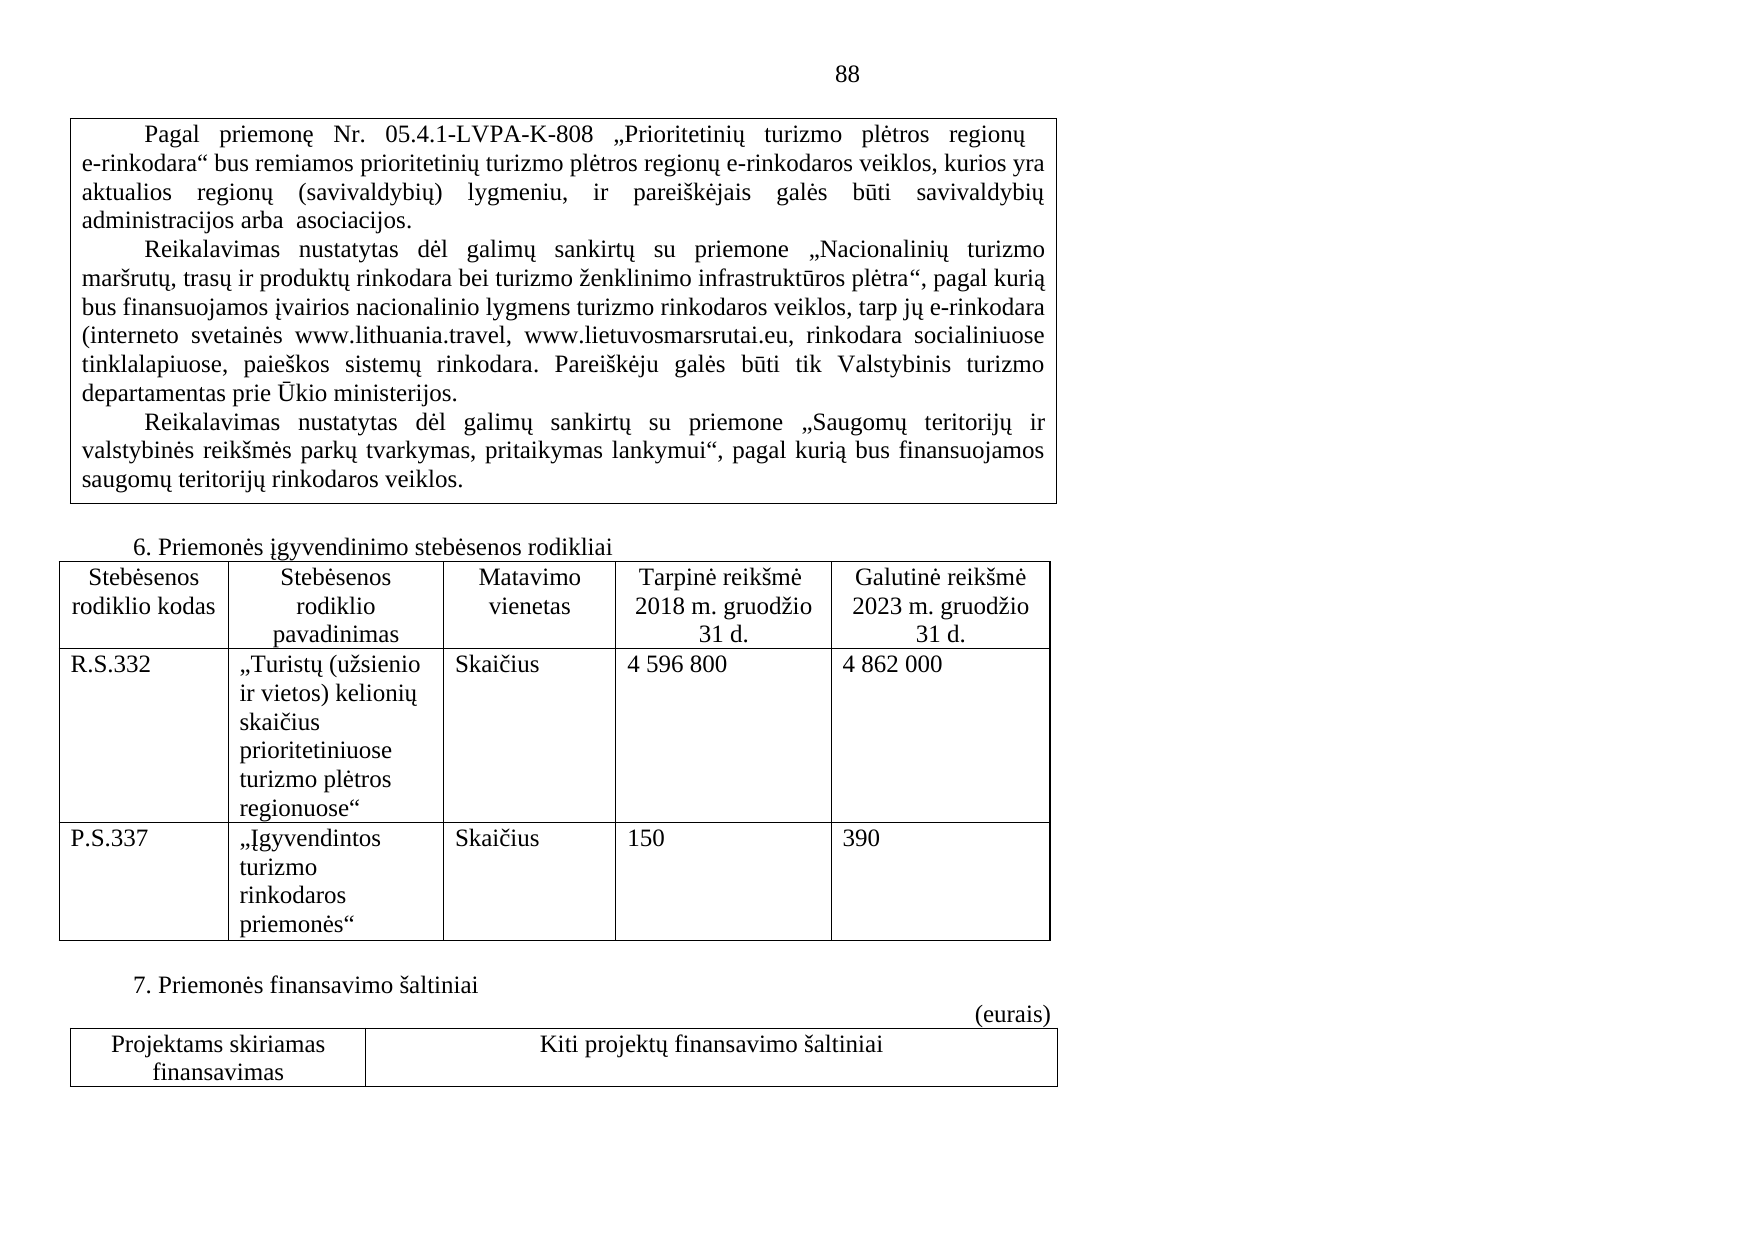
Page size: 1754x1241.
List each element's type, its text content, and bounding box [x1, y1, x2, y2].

text 7. Priemonės finansavimo šaltiniai [133, 970, 1636, 999]
table_header Stebėsenos rodiklio kodas [60, 562, 228, 648]
table_cell Skaičius [444, 823, 615, 940]
text 6. Priemonės įgyvendinimo stebėsenos rodikliai [59, 532, 1636, 561]
table_header Kiti projektų finansavimo šaltiniai [366, 1029, 1057, 1086]
table_cell 4 862 000 [832, 649, 1049, 822]
table_cell 390 [832, 823, 1049, 940]
table_cell 4 596 800 [616, 649, 831, 822]
table_cell 150 [616, 823, 831, 940]
text (eurais) [59, 999, 1636, 1028]
table_header Projektams skiriamas finansavimas [71, 1029, 365, 1086]
table_header Stebėsenos rodiklio pavadinimas [229, 562, 443, 648]
table_header Matavimo vienetas [444, 562, 615, 648]
table_cell „Turistų (užsienio ir vietos) kelionių skaičius prioritetiniuose turizmo plėtros regionuose“ [229, 649, 443, 822]
table_cell „Įgyvendintos turizmo rinkodaros priemonės“ [229, 823, 443, 940]
table_header Pagal priemonę Nr. 05.4.1-LVPA-K-808 „Prioritetinių turizmo plėtros regionų e-rinkodara“ bus remiamos prioritetinių turizmo plėtros regionų e-rinkodaros veiklos, kurios yra aktualios regionų (savivaldybių) lygmeniu, ir pareiškėjais galės būti savivaldybių administracijos arba asociacijos. Reikalavimas nustatytas dėl galimų sankirtų su priemone „Nacionalinių turizmo maršrutų, trasų ir produktų rinkodara bei turizmo ženklinimo infrastruktūros plėtra“, pagal kurią bus finansuojamos įvairios nacionalinio lygmens turizmo rinkodaros veiklos, tarp jų e-rinkodara (interneto svetainės www.lithuania.travel, www.lietuvosmarsrutai.eu, rinkodara socialiniuose tinklalapiuose, paieškos sistemų rinkodara. Pareiškėju galės būti tik Valstybinis turizmo departamentas prie Ūkio ministerijos. Reikalavimas nustatytas dėl galimų sankirtų su priemone „Saugomų teritorijų ir valstybinės reikšmės parkų tvarkymas, pritaikymas lankymui“, pagal kurią bus finansuojamos saugomų teritorijų rinkodaros veiklos. [71, 119, 1056, 502]
table_cell R.S.332 [60, 649, 228, 822]
table_header Tarpinė reikšmė 2018 m. gruodžio 31 d. [616, 562, 831, 648]
table_cell Skaičius [444, 649, 615, 822]
table_header Galutinė reikšmė 2023 m. gruodžio 31 d. [832, 562, 1049, 648]
table_cell P.S.337 [60, 823, 228, 940]
